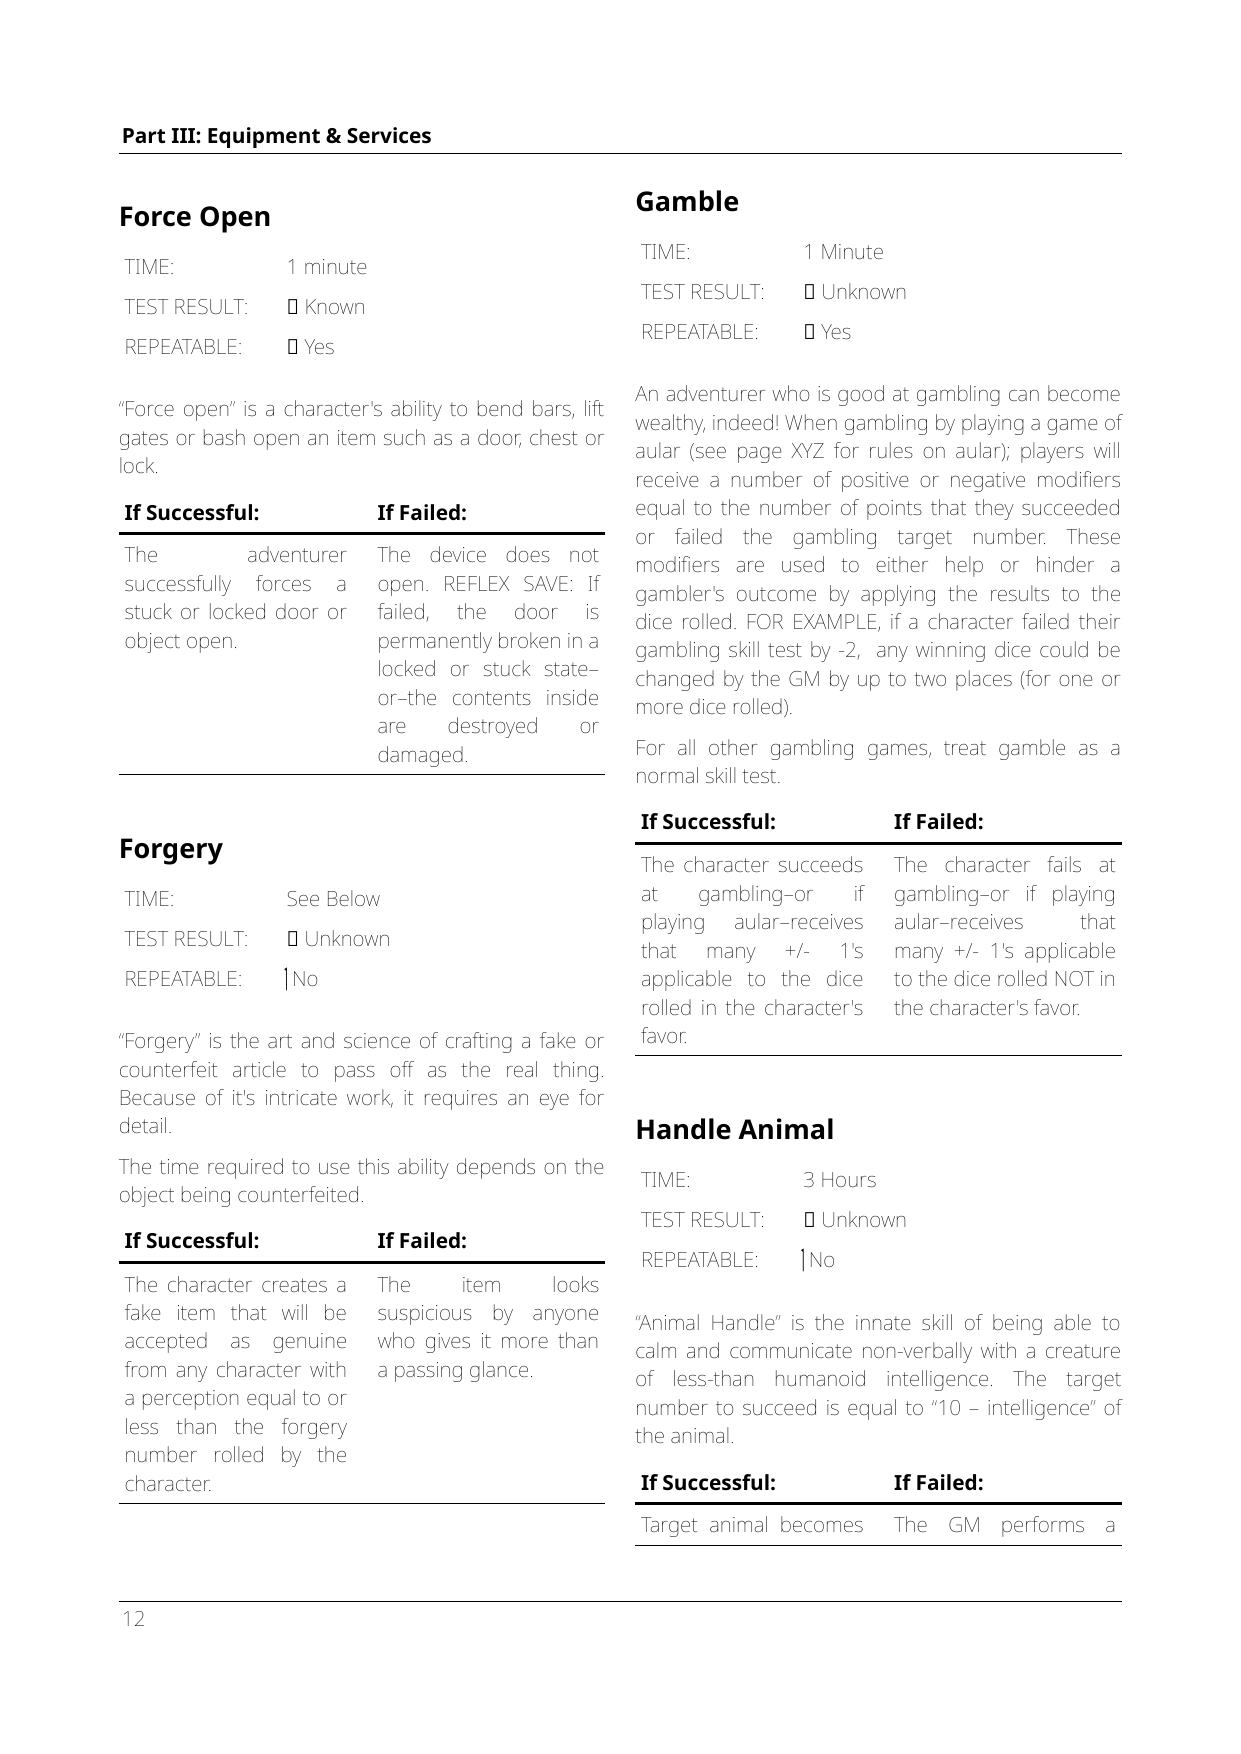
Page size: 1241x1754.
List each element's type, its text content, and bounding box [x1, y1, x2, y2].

table_cell [353, 535, 372, 774]
table_cell REPEATABLE: [119, 326, 281, 366]
table_cell  No [797, 1239, 1122, 1279]
table_cell REPEATABLE: [635, 1239, 797, 1279]
table_header 3 Hours [797, 1160, 1122, 1199]
table_cell  No [281, 958, 605, 998]
text Forgery [118, 829, 605, 866]
table_cell TEST RESULT: [635, 271, 797, 311]
table_cell The character succeeds at gambling–or if playing aular–receives that many +/- 1's applicable to the dice rolled in the character's favor. [635, 845, 869, 1055]
table_cell The GM performs a [888, 1505, 1122, 1545]
table_header [353, 1221, 372, 1261]
table_cell [353, 1264, 372, 1503]
text The time required to use this ability depends on the object being counterfeited. [118, 1152, 605, 1209]
table_cell  Yes [797, 311, 1122, 351]
table_cell REPEATABLE: [119, 958, 281, 998]
table_header If Failed: [888, 1462, 1122, 1502]
table_cell TEST RESULT: [119, 286, 281, 326]
table_cell  Yes [281, 326, 605, 366]
table_cell The device does not open. REFLEX SAVE: If failed, the door is permanently broken in a locked or stuck state–or–the contents inside are destroyed or damaged. [372, 535, 605, 774]
table_cell [869, 845, 888, 1055]
table_header TIME: [635, 1160, 797, 1199]
table_header [353, 492, 372, 532]
text “Force open” is a character's ability to bend bars, lift gates or bash open an item such as a door, chest or lock. [118, 366, 605, 480]
text “Animal Handle” is the innate skill of being able to calm and communicate non-verbally with a creature of less-than humanoid intelligence. The target number to succeed is equal to “10 – intelligence” of the animal. [635, 1279, 1122, 1450]
table_cell TEST RESULT: [635, 1200, 797, 1239]
table_header TIME: [119, 878, 281, 918]
table_cell TEST RESULT: [119, 918, 281, 958]
text Force Open [118, 198, 605, 234]
table_header If Failed: [888, 802, 1122, 842]
text For all other gambling games, treat gamble as a normal skill test. [635, 733, 1122, 790]
table_header TIME: [119, 246, 281, 286]
table_header 1 minute [281, 246, 605, 286]
table_cell REPEATABLE: [635, 311, 797, 351]
table_header If Successful: [635, 802, 869, 842]
table_cell Target animal becomes [635, 1505, 869, 1545]
table_header If Successful: [635, 1462, 869, 1502]
table_header 1 Minute [797, 231, 1122, 271]
table_cell [869, 1505, 888, 1545]
table_header If Failed: [372, 492, 605, 532]
text “Forgery” is the art and science of crafting a fake or counterfeit article to pass off as the real thing. Because of it's intricate work, it requires an eye for detail. [118, 998, 605, 1140]
text Handle Animal [635, 1111, 1122, 1148]
table_header See Below [281, 878, 605, 918]
table_cell The item looks suspicious by anyone who gives it more than a passing glance. [372, 1264, 605, 1503]
table_cell The adventurer successfully forces a stuck or locked door or object open. [119, 535, 353, 774]
table_header If Successful: [119, 1221, 353, 1261]
text Gamble [635, 183, 1122, 219]
table_cell The character creates a fake item that will be accepted as genuine from any character with a perception equal to or less than the forgery number rolled by the character. [119, 1264, 353, 1503]
table_header [869, 1462, 888, 1502]
table_cell  Known [281, 286, 605, 326]
text An adventurer who is good at gambling can become wealthy, indeed! When gambling by playing a game of aular (see page XYZ for rules on aular); players will receive a number of positive or negative modifiers equal to the number of points that they succeeded or failed the gambling target number. These modifiers are used to either help or hinder a gambler's outcome by applying the results to the dice rolled. FOR EXAMPLE, if a character failed their gambling skill test by -2, any winning dice could be changed by the GM by up to two places (for one or more dice rolled). [635, 351, 1122, 721]
table_header If Failed: [372, 1221, 605, 1261]
table_cell  Unknown [281, 918, 605, 958]
table_cell  Unknown [797, 271, 1122, 311]
table_header If Successful: [119, 492, 353, 532]
table_cell The character fails at gambling–or if playing aular–receives that many +/- 1's applicable to the dice rolled NOT in the character's favor. [888, 845, 1122, 1055]
table_header [869, 802, 888, 842]
table_header TIME: [635, 231, 797, 271]
table_cell  Unknown [797, 1200, 1122, 1239]
